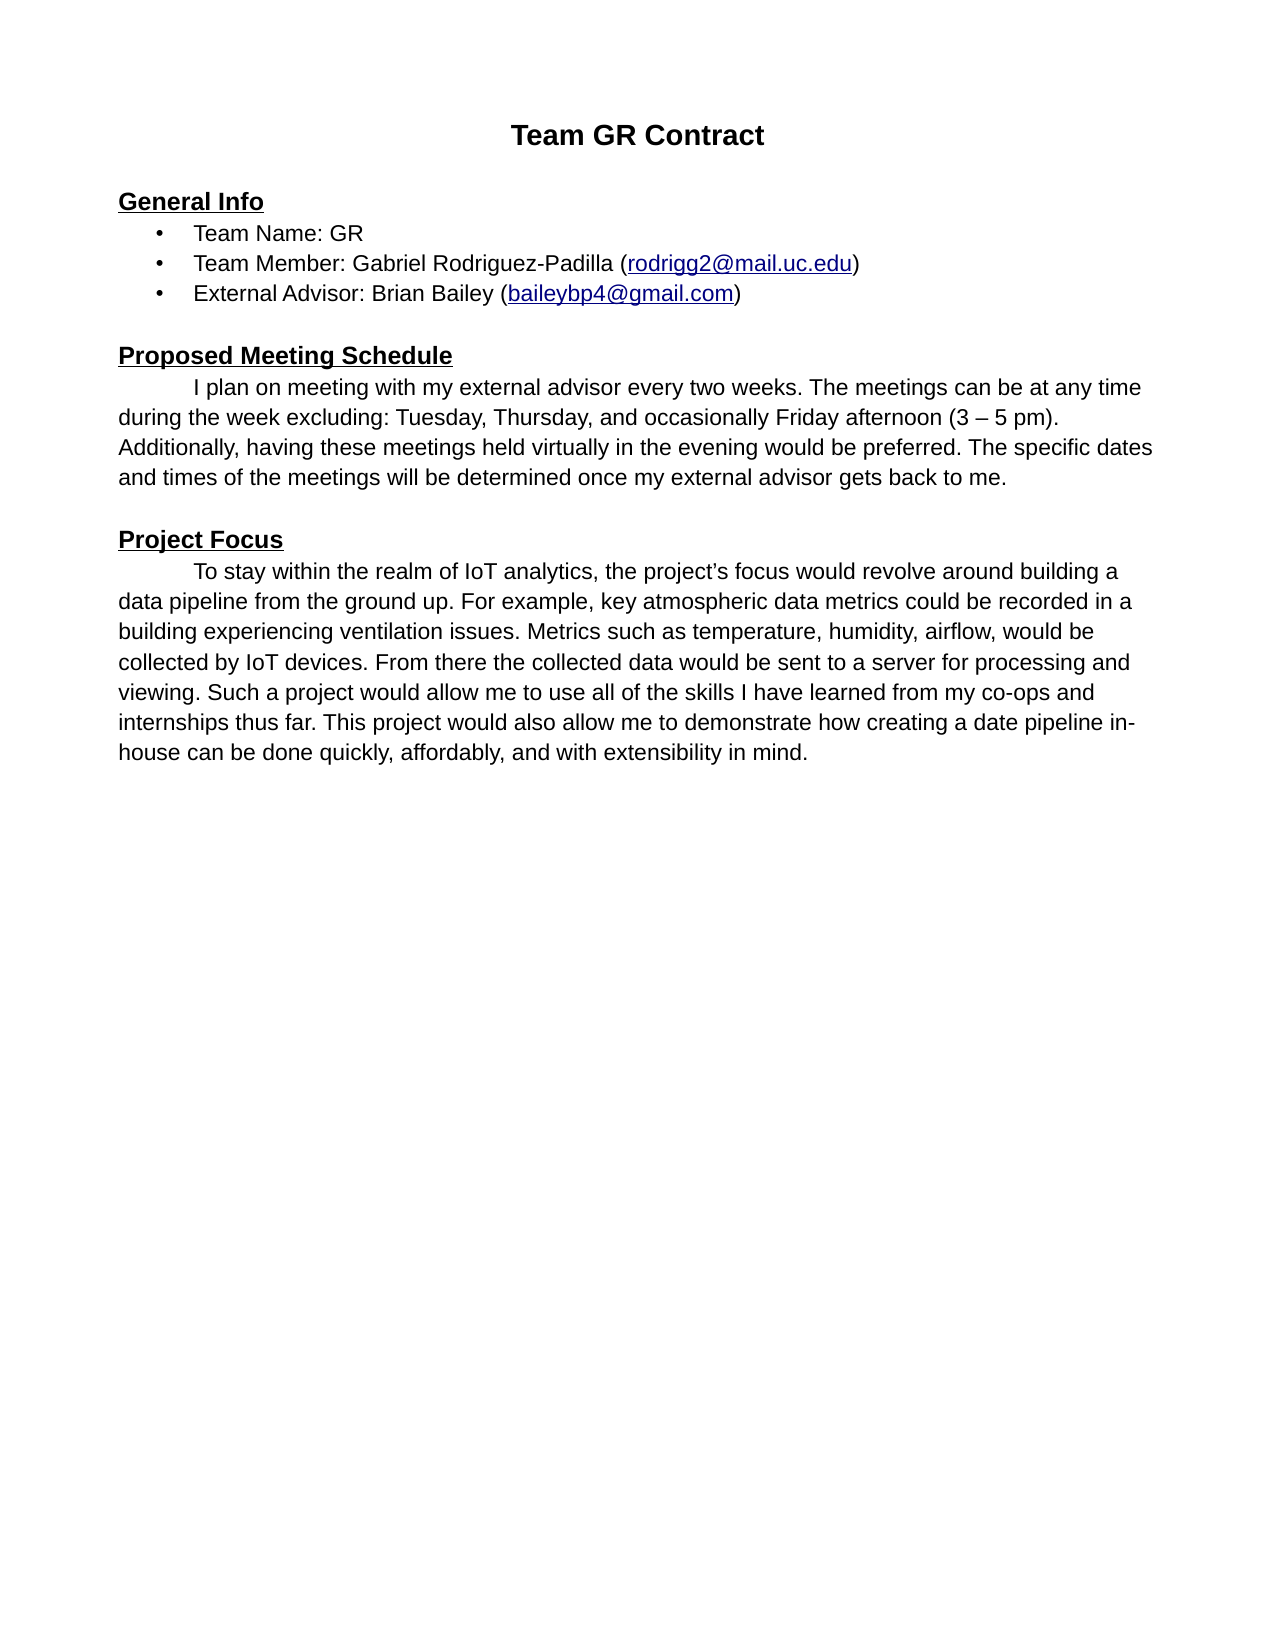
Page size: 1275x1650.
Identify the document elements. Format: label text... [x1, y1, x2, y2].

list External Advisor: Brian Bailey (baileybp4@gmail.com) [156, 280, 1157, 307]
list Team Member: Gabriel Rodriguez-Padilla (rodrigg2@mail.uc.edu) [156, 250, 1157, 276]
text Project Focus [118, 525, 1157, 553]
text Proposed Meeting Schedule [118, 341, 1157, 369]
text I plan on meeting with my external advisor every two weeks. The meetings can be at any time during the week excluding: Tuesday, Thursday, and occasionally Friday afternoon (3 – 5 pm). Additionally, having these meetings held virtually in the evening would be preferred. The specific dates and times of the meetings will be determined once my external advisor gets back to me. [118, 374, 1157, 491]
list Team Name: GR [156, 220, 1157, 246]
text General Info [118, 187, 1157, 216]
text To stay within the realm of IoT analytics, the project’s focus would revolve around building a data pipeline from the ground up. For example, key atmospheric data metrics could be recorded in a building experiencing ventilation issues. Metrics such as temperature, humidity, airflow, would be collected by IoT devices. From there the collected data would be sent to a server for processing and viewing. Such a project would allow me to use all of the skills I have learned from my co-ops and internships thus far. This project would also allow me to demonstrate how creating a date pipeline in-house can be done quickly, affordably, and with extensibility in mind. [118, 558, 1157, 765]
text Team GR Contract [118, 118, 1157, 152]
